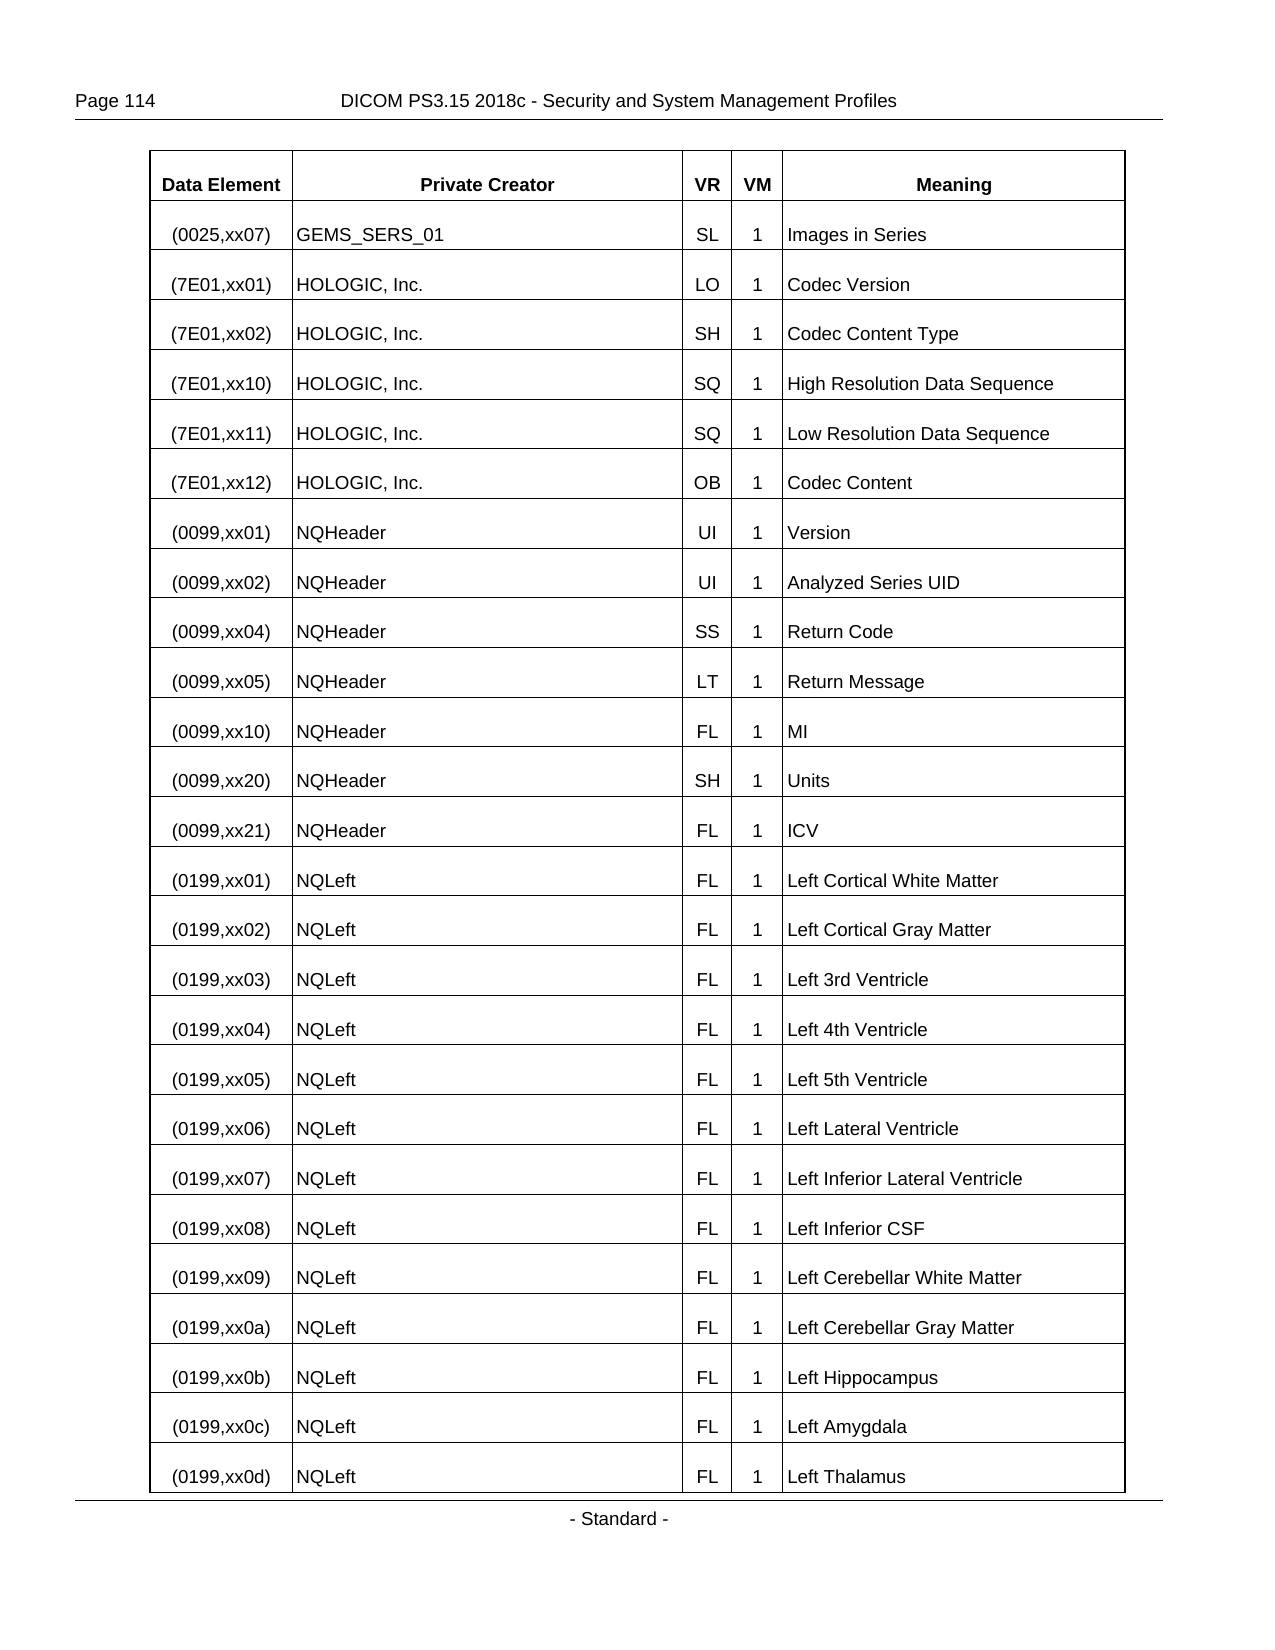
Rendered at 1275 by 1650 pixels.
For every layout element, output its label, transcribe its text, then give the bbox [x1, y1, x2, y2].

table_cell FL [683, 698, 731, 746]
table_cell (0099,xx04) [151, 598, 292, 647]
table_cell OB [683, 449, 731, 498]
table_cell SL [683, 201, 731, 249]
table_cell FL [683, 1095, 731, 1144]
table_cell NQHeader [293, 549, 682, 597]
table_cell NQLeft [293, 1294, 682, 1342]
table_cell Version [783, 499, 1124, 547]
table_cell (0199,xx09) [151, 1244, 292, 1293]
table_cell Return Message [783, 648, 1124, 697]
table_cell SQ [683, 400, 731, 448]
table_cell FL [683, 996, 731, 1044]
table_cell 1 [732, 1045, 782, 1094]
table_cell Left Cerebellar White Matter [783, 1244, 1124, 1293]
table_cell (7E01,xx11) [151, 400, 292, 448]
table_cell NQLeft [293, 847, 682, 895]
table_cell (0199,xx01) [151, 847, 292, 895]
table_cell (0099,xx20) [151, 747, 292, 796]
table_cell (0099,xx05) [151, 648, 292, 697]
table_cell 1 [732, 400, 782, 448]
table_cell 1 [732, 946, 782, 995]
table_cell Images in Series [783, 201, 1124, 249]
table_cell NQHeader [293, 499, 682, 547]
table_cell SQ [683, 350, 731, 398]
table_cell (0199,xx0c) [151, 1393, 292, 1442]
table_header VM [732, 151, 782, 200]
table_cell NQLeft [293, 1443, 682, 1492]
table_cell Left Inferior Lateral Ventricle [783, 1145, 1124, 1193]
table_cell LT [683, 648, 731, 697]
table_cell Analyzed Series UID [783, 549, 1124, 597]
table_cell HOLOGIC, Inc. [293, 350, 682, 398]
table_header VR [683, 151, 731, 200]
table_cell FL [683, 946, 731, 995]
table_cell (0099,xx02) [151, 549, 292, 597]
table_cell FL [683, 847, 731, 895]
table_cell (0099,xx21) [151, 797, 292, 846]
table_cell (7E01,xx02) [151, 300, 292, 349]
table_cell (0199,xx0d) [151, 1443, 292, 1492]
table_cell Return Code [783, 598, 1124, 647]
table_cell NQHeader [293, 797, 682, 846]
table_cell NQHeader [293, 598, 682, 647]
table_cell FL [683, 1244, 731, 1293]
table_cell 1 [732, 598, 782, 647]
table_cell SS [683, 598, 731, 647]
table_cell (0199,xx07) [151, 1145, 292, 1193]
table_cell (0199,xx03) [151, 946, 292, 995]
table_cell NQHeader [293, 648, 682, 697]
table_cell (0099,xx10) [151, 698, 292, 746]
table_cell NQLeft [293, 896, 682, 945]
table_cell 1 [732, 1244, 782, 1293]
table_cell (7E01,xx12) [151, 449, 292, 498]
table_cell (7E01,xx01) [151, 250, 292, 299]
table_cell (0199,xx06) [151, 1095, 292, 1144]
table_cell Left 5th Ventricle [783, 1045, 1124, 1094]
table_cell 1 [732, 1443, 782, 1492]
table_cell FL [683, 1195, 731, 1243]
table_cell 1 [732, 201, 782, 249]
table_cell LO [683, 250, 731, 299]
table_cell UI [683, 549, 731, 597]
table_cell 1 [732, 797, 782, 846]
table_cell 1 [732, 250, 782, 299]
table_cell 1 [732, 747, 782, 796]
table_cell 1 [732, 1393, 782, 1442]
table_cell Codec Content [783, 449, 1124, 498]
table_cell GEMS_SERS_01 [293, 201, 682, 249]
table_header Meaning [783, 151, 1124, 200]
table_cell FL [683, 1145, 731, 1193]
table_cell NQLeft [293, 1145, 682, 1193]
table_cell NQLeft [293, 996, 682, 1044]
table_cell SH [683, 747, 731, 796]
table_cell FL [683, 896, 731, 945]
table_cell 1 [732, 896, 782, 945]
table_cell 1 [732, 350, 782, 398]
table_cell Low Resolution Data Sequence [783, 400, 1124, 448]
table_cell 1 [732, 847, 782, 895]
table_cell NQLeft [293, 1393, 682, 1442]
table_cell (0025,xx07) [151, 201, 292, 249]
table_cell Left Cortical Gray Matter [783, 896, 1124, 945]
table_cell 1 [732, 300, 782, 349]
table_cell NQHeader [293, 747, 682, 796]
table_cell (0099,xx01) [151, 499, 292, 547]
table_cell Left Amygdala [783, 1393, 1124, 1442]
table_cell 1 [732, 1344, 782, 1392]
table_cell HOLOGIC, Inc. [293, 400, 682, 448]
table_header Data Element [151, 151, 292, 200]
table_cell Left 3rd Ventricle [783, 946, 1124, 995]
table_cell 1 [732, 549, 782, 597]
table_cell NQLeft [293, 1045, 682, 1094]
table_cell Left Cerebellar Gray Matter [783, 1294, 1124, 1342]
table_cell Left Cortical White Matter [783, 847, 1124, 895]
table_cell (7E01,xx10) [151, 350, 292, 398]
table_cell NQHeader [293, 698, 682, 746]
table_cell 1 [732, 996, 782, 1044]
table_cell FL [683, 1045, 731, 1094]
table_cell FL [683, 1294, 731, 1342]
table_cell (0199,xx04) [151, 996, 292, 1044]
table_cell NQLeft [293, 1195, 682, 1243]
table_cell Left Inferior CSF [783, 1195, 1124, 1243]
table_cell (0199,xx0a) [151, 1294, 292, 1342]
table_cell Codec Version [783, 250, 1124, 299]
table_cell SH [683, 300, 731, 349]
table_cell 1 [732, 1294, 782, 1342]
table_cell Codec Content Type [783, 300, 1124, 349]
table_cell 1 [732, 698, 782, 746]
table_cell (0199,xx0b) [151, 1344, 292, 1392]
table_cell Left Thalamus [783, 1443, 1124, 1492]
table_cell FL [683, 797, 731, 846]
table_cell (0199,xx02) [151, 896, 292, 945]
table_header Private Creator [293, 151, 682, 200]
table_cell FL [683, 1393, 731, 1442]
table_cell ICV [783, 797, 1124, 846]
table_cell (0199,xx08) [151, 1195, 292, 1243]
table_cell NQLeft [293, 946, 682, 995]
table_cell HOLOGIC, Inc. [293, 250, 682, 299]
table_cell FL [683, 1443, 731, 1492]
table_cell 1 [732, 1145, 782, 1193]
table_cell NQLeft [293, 1244, 682, 1293]
table_cell Left 4th Ventricle [783, 996, 1124, 1044]
table_cell 1 [732, 1095, 782, 1144]
table_cell UI [683, 499, 731, 547]
table_cell 1 [732, 1195, 782, 1243]
table_cell Left Hippocampus [783, 1344, 1124, 1392]
table_cell 1 [732, 499, 782, 547]
table_cell MI [783, 698, 1124, 746]
table_cell NQLeft [293, 1344, 682, 1392]
table_cell (0199,xx05) [151, 1045, 292, 1094]
table_cell 1 [732, 449, 782, 498]
table_cell HOLOGIC, Inc. [293, 449, 682, 498]
table_cell High Resolution Data Sequence [783, 350, 1124, 398]
table_cell FL [683, 1344, 731, 1392]
table_cell Units [783, 747, 1124, 796]
table_cell 1 [732, 648, 782, 697]
table_cell HOLOGIC, Inc. [293, 300, 682, 349]
table_cell NQLeft [293, 1095, 682, 1144]
table_cell Left Lateral Ventricle [783, 1095, 1124, 1144]
